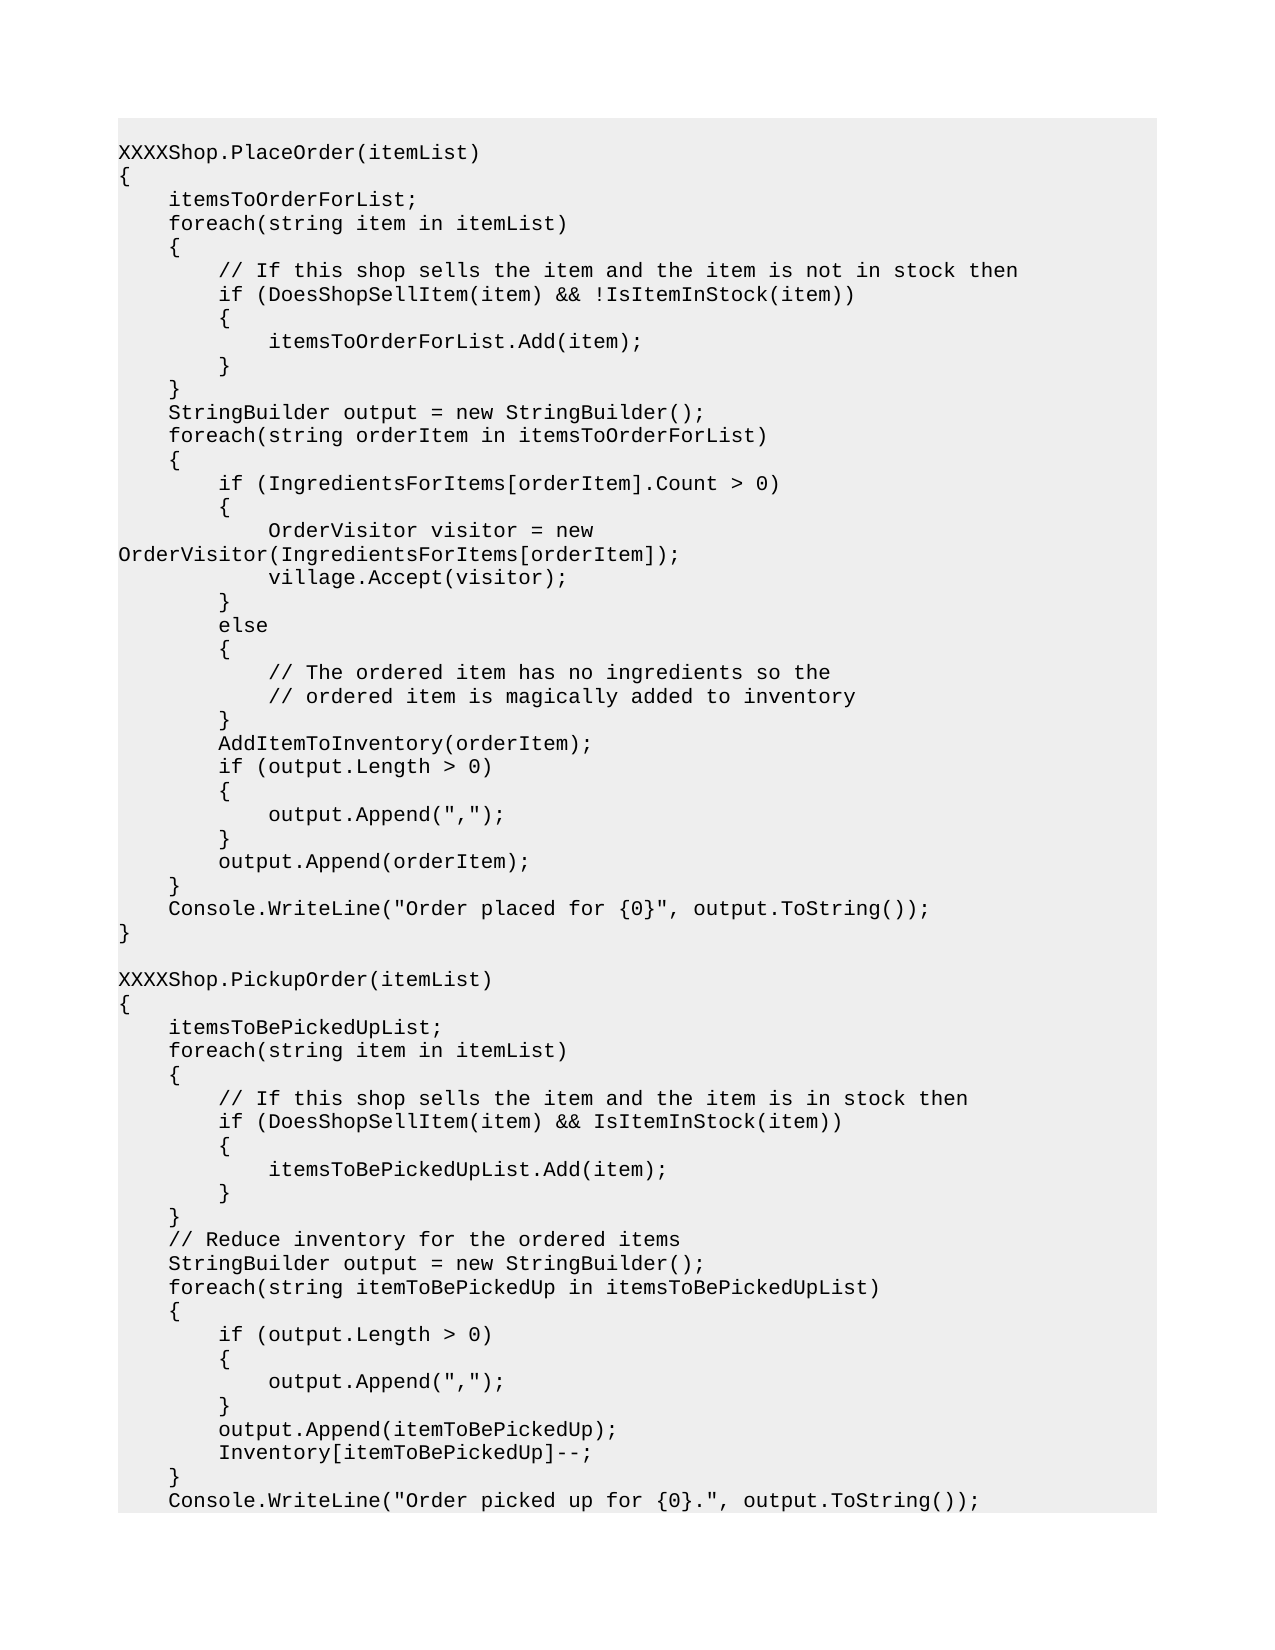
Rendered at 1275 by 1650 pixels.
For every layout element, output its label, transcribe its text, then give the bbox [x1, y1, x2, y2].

text } [118, 378, 1157, 402]
text foreach(string item in itemList) [118, 213, 1157, 236]
text { [118, 496, 1157, 520]
text output.Append(","); [118, 1371, 1157, 1395]
text { [118, 1300, 1157, 1324]
text itemsToOrderForList.Add(item); [118, 331, 1157, 354]
text Console.WriteLine("Order picked up for {0}.", output.ToString()); [118, 1489, 1157, 1513]
text // The ordered item has no ingredients so the [118, 662, 1157, 686]
text AddItemToInventory(orderItem); [118, 733, 1157, 757]
text if (output.Length > 0) [118, 1324, 1157, 1348]
text foreach(string itemToBePickedUp in itemsToBePickedUpList) [118, 1277, 1157, 1300]
text // If this shop sells the item and the item is not in stock then [118, 260, 1157, 284]
text itemsToOrderForList; [118, 189, 1157, 213]
text if (DoesShopSellItem(item) && !IsItemInStock(item)) [118, 284, 1157, 307]
text { [118, 236, 1157, 260]
text } [118, 922, 1157, 946]
text } [118, 875, 1157, 898]
text Inventory[itemToBePickedUp]--; [118, 1442, 1157, 1466]
text output.Append(orderItem); [118, 851, 1157, 875]
text if (output.Length > 0) [118, 757, 1157, 780]
text // Reduce inventory for the ordered items [118, 1229, 1157, 1253]
text // If this shop sells the item and the item is in stock then [118, 1088, 1157, 1111]
text { [118, 780, 1157, 804]
text { [118, 1135, 1157, 1158]
text { [118, 993, 1157, 1017]
text village.Accept(visitor); [118, 567, 1157, 591]
text } [118, 1182, 1157, 1206]
text { [118, 638, 1157, 662]
text } [118, 1395, 1157, 1419]
text } [118, 709, 1157, 733]
text OrderVisitor visitor = new OrderVisitor(IngredientsForItems[orderItem]); [118, 520, 1157, 567]
text } [118, 827, 1157, 851]
text foreach(string item in itemList) [118, 1040, 1157, 1064]
text } [118, 591, 1157, 615]
text { [118, 307, 1157, 331]
text foreach(string orderItem in itemsToOrderForList) [118, 426, 1157, 449]
text if (IngredientsForItems[orderItem].Count > 0) [118, 473, 1157, 496]
text StringBuilder output = new StringBuilder(); [118, 402, 1157, 426]
text { [118, 1064, 1157, 1088]
text if (DoesShopSellItem(item) && IsItemInStock(item)) [118, 1111, 1157, 1135]
text XXXXShop.PlaceOrder(itemList) [118, 142, 1157, 165]
text { [118, 165, 1157, 189]
text else [118, 615, 1157, 638]
text } [118, 1466, 1157, 1489]
text StringBuilder output = new StringBuilder(); [118, 1253, 1157, 1277]
text Console.WriteLine("Order placed for {0}", output.ToString()); [118, 898, 1157, 922]
text itemsToBePickedUpList; [118, 1017, 1157, 1040]
text output.Append(","); [118, 804, 1157, 827]
text itemsToBePickedUpList.Add(item); [118, 1158, 1157, 1182]
text { [118, 449, 1157, 473]
text // ordered item is magically added to inventory [118, 686, 1157, 709]
text output.Append(itemToBePickedUp); [118, 1419, 1157, 1442]
text } [118, 1206, 1157, 1229]
text { [118, 1348, 1157, 1371]
text XXXXShop.PickupOrder(itemList) [118, 969, 1157, 993]
text } [118, 354, 1157, 378]
